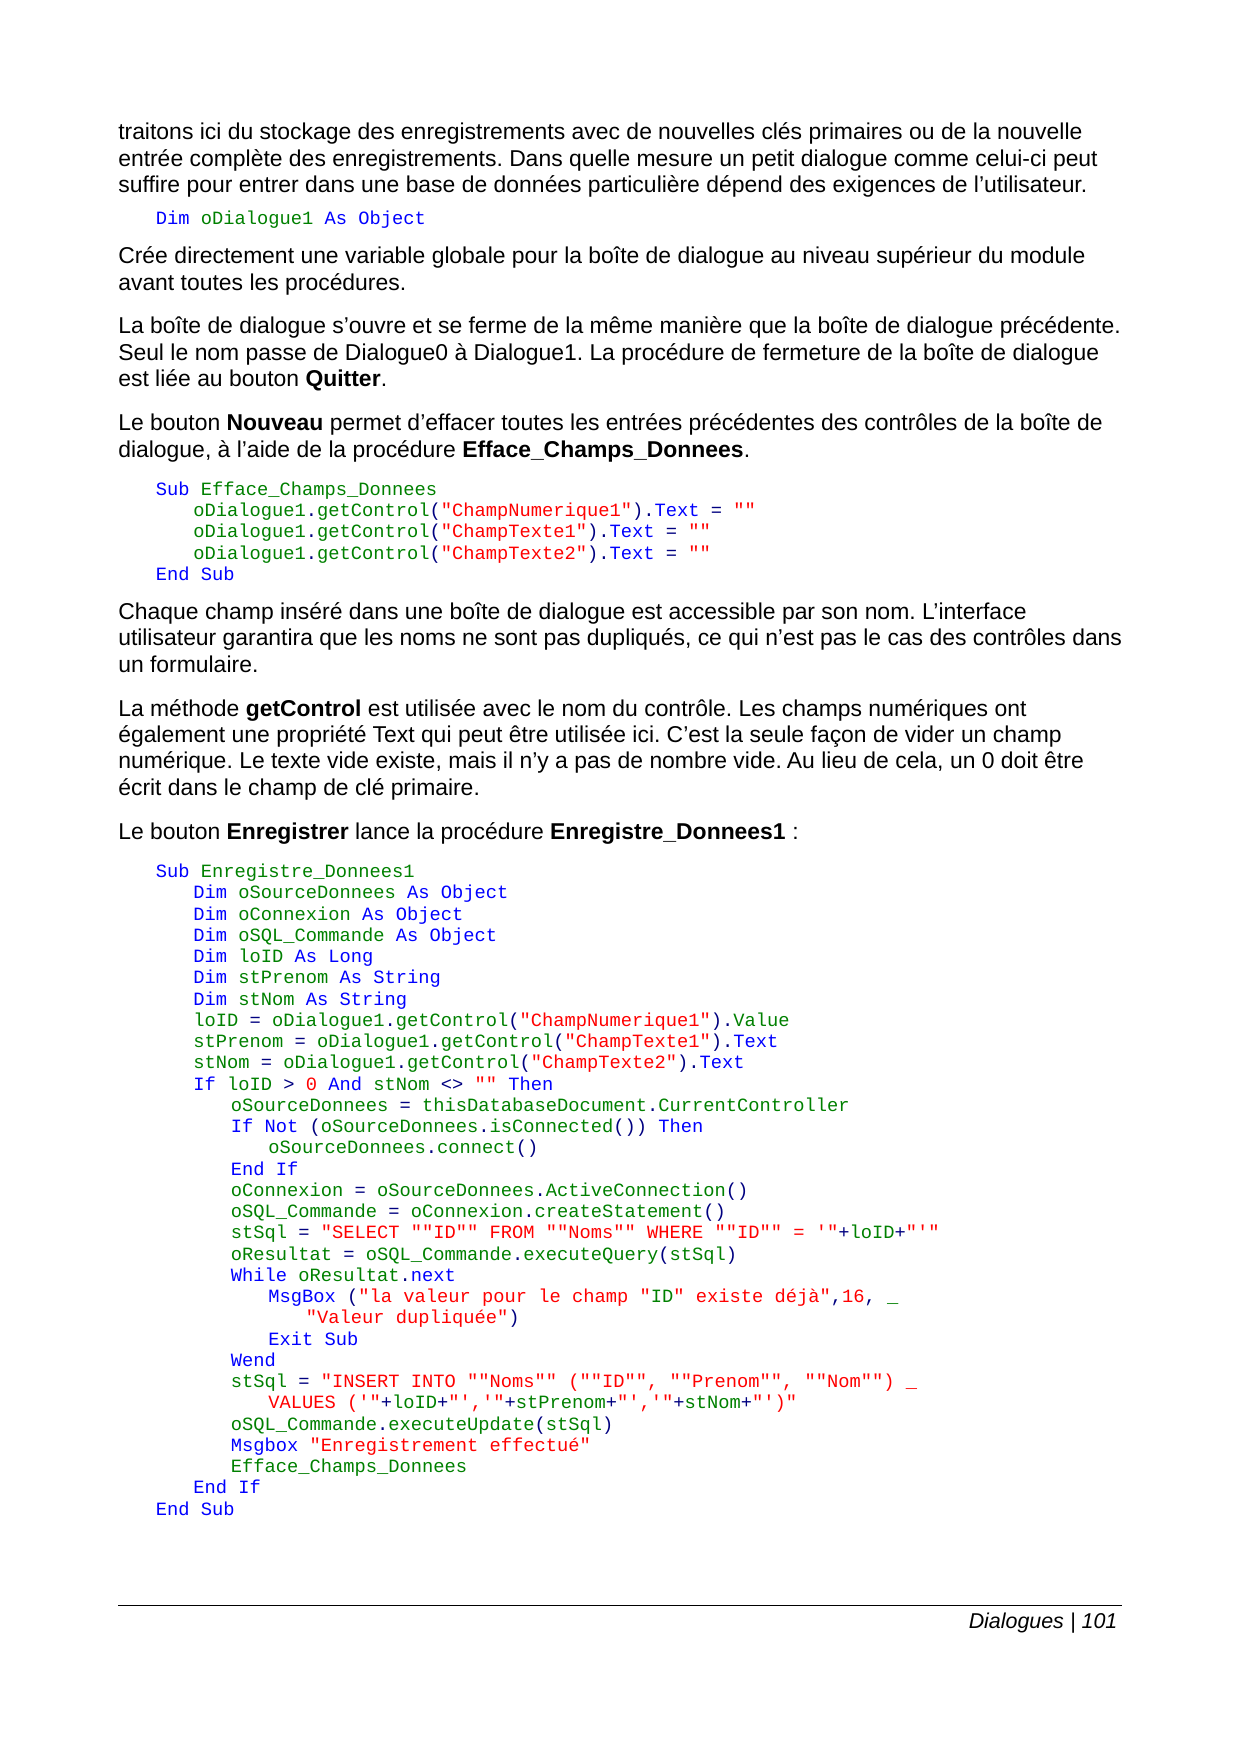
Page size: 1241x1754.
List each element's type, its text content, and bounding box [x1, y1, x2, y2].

text Le bouton Enregistrer lance la procédure Enregistre_Donnees1 : [118, 818, 1122, 844]
text Chaque champ inséré dans une boîte de dialogue est accessible par son nom. L’interface utilisateur garantira que les noms ne sont pas dupliqués, ce qui n’est pas le cas des contrôles dans un formulaire. [118, 598, 1122, 677]
text Dim oConnexion As Object [156, 904, 1122, 926]
text oDialogue1.getControl("ChampNumerique1").Text = "" [156, 501, 1122, 522]
text End If [156, 1478, 1122, 1499]
text End Sub [156, 1499, 1122, 1521]
text oSQL_Commande = oConnexion.createStatement() [156, 1202, 1122, 1223]
text oSourceDonnees = thisDatabaseDocument.CurrentController [156, 1096, 1122, 1117]
text Dim loID As Long [156, 947, 1122, 968]
text Sub Enregistre_Donnees1 [156, 862, 1122, 883]
text End Sub [156, 565, 1122, 586]
text Msgbox "Enregistrement effectué" [156, 1436, 1122, 1457]
text stSql = "INSERT INTO ""Noms"" (""ID"", ""Prenom"", ""Nom"") _ VALUES ('"+loID+"','"+stPrenom+"','"+stNom+"')" [156, 1372, 1122, 1414]
text Efface_Champs_Donnees [156, 1457, 1122, 1478]
text oResultat = oSQL_Commande.executeQuery(stSql) [156, 1244, 1122, 1266]
text stPrenom = oDialogue1.getControl("ChampTexte1").Text [156, 1032, 1122, 1053]
text If loID > 0 And stNom <> "" Then [156, 1074, 1122, 1096]
text Dim oDialogue1 As Object [156, 209, 1122, 230]
text Wend [156, 1351, 1122, 1372]
text Exit Sub [156, 1329, 1122, 1351]
text oDialogue1.getControl("ChampTexte2").Text = "" [156, 543, 1122, 565]
text Crée directement une variable globale pour la boîte de dialogue au niveau supérieur du module avant toutes les procédures. [118, 242, 1122, 295]
text oConnexion = oSourceDonnees.ActiveConnection() [156, 1181, 1122, 1202]
text La méthode getControl est utilisée avec le nom du contrôle. Les champs numériques ont également une propriété Text qui peut être utilisée ici. C’est la seule façon de vider un champ numérique. Le texte vide existe, mais il n’y a pas de nombre vide. Au lieu de cela, un 0 doit être écrit dans le champ de clé primaire. [118, 694, 1122, 800]
text loID = oDialogue1.getControl("ChampNumerique1").Value [156, 1011, 1122, 1032]
text Sub Efface_Champs_Donnees [156, 480, 1122, 501]
text stSql = "SELECT ""ID"" FROM ""Noms"" WHERE ""ID"" = '"+loID+"'" [156, 1223, 1122, 1244]
text stNom = oDialogue1.getControl("ChampTexte2").Text [156, 1053, 1122, 1074]
text Dim oSourceDonnees As Object [156, 883, 1122, 904]
text Dim stPrenom As String [156, 968, 1122, 989]
text Le bouton Nouveau permet d’effacer toutes les entrées précédentes des contrôles de la boîte de dialogue, à l’aide de la procédure Efface_Champs_Donnees. [118, 409, 1122, 462]
text oDialogue1.getControl("ChampTexte1").Text = "" [156, 522, 1122, 543]
text MsgBox ("la valeur pour le champ "ID" existe déjà",16, _ "Valeur dupliquée") [156, 1287, 1122, 1329]
text oSourceDonnees.connect() [156, 1138, 1122, 1159]
text While oResultat.next [156, 1266, 1122, 1287]
text If Not (oSourceDonnees.isConnected()) Then [156, 1117, 1122, 1138]
text Dim oSQL_Commande As Object [156, 926, 1122, 947]
text oSQL_Commande.executeUpdate(stSql) [156, 1414, 1122, 1436]
text End If [156, 1159, 1122, 1181]
text Dim stNom As String [156, 989, 1122, 1011]
text La boîte de dialogue s’ouvre et se ferme de la même manière que la boîte de dialogue précédente. Seul le nom passe de Dialogue0 à Dialogue1. La procédure de fermeture de la boîte de dialogue est liée au bouton Quitter. [118, 312, 1122, 392]
text traitons ici du stockage des enregistrements avec de nouvelles clés primaires ou de la nouvelle entrée complète des enregistrements. Dans quelle mesure un petit dialogue comme celui-ci peut suffire pour entrer dans une base de données particulière dépend des exigences de l’utilisateur. [118, 118, 1122, 197]
